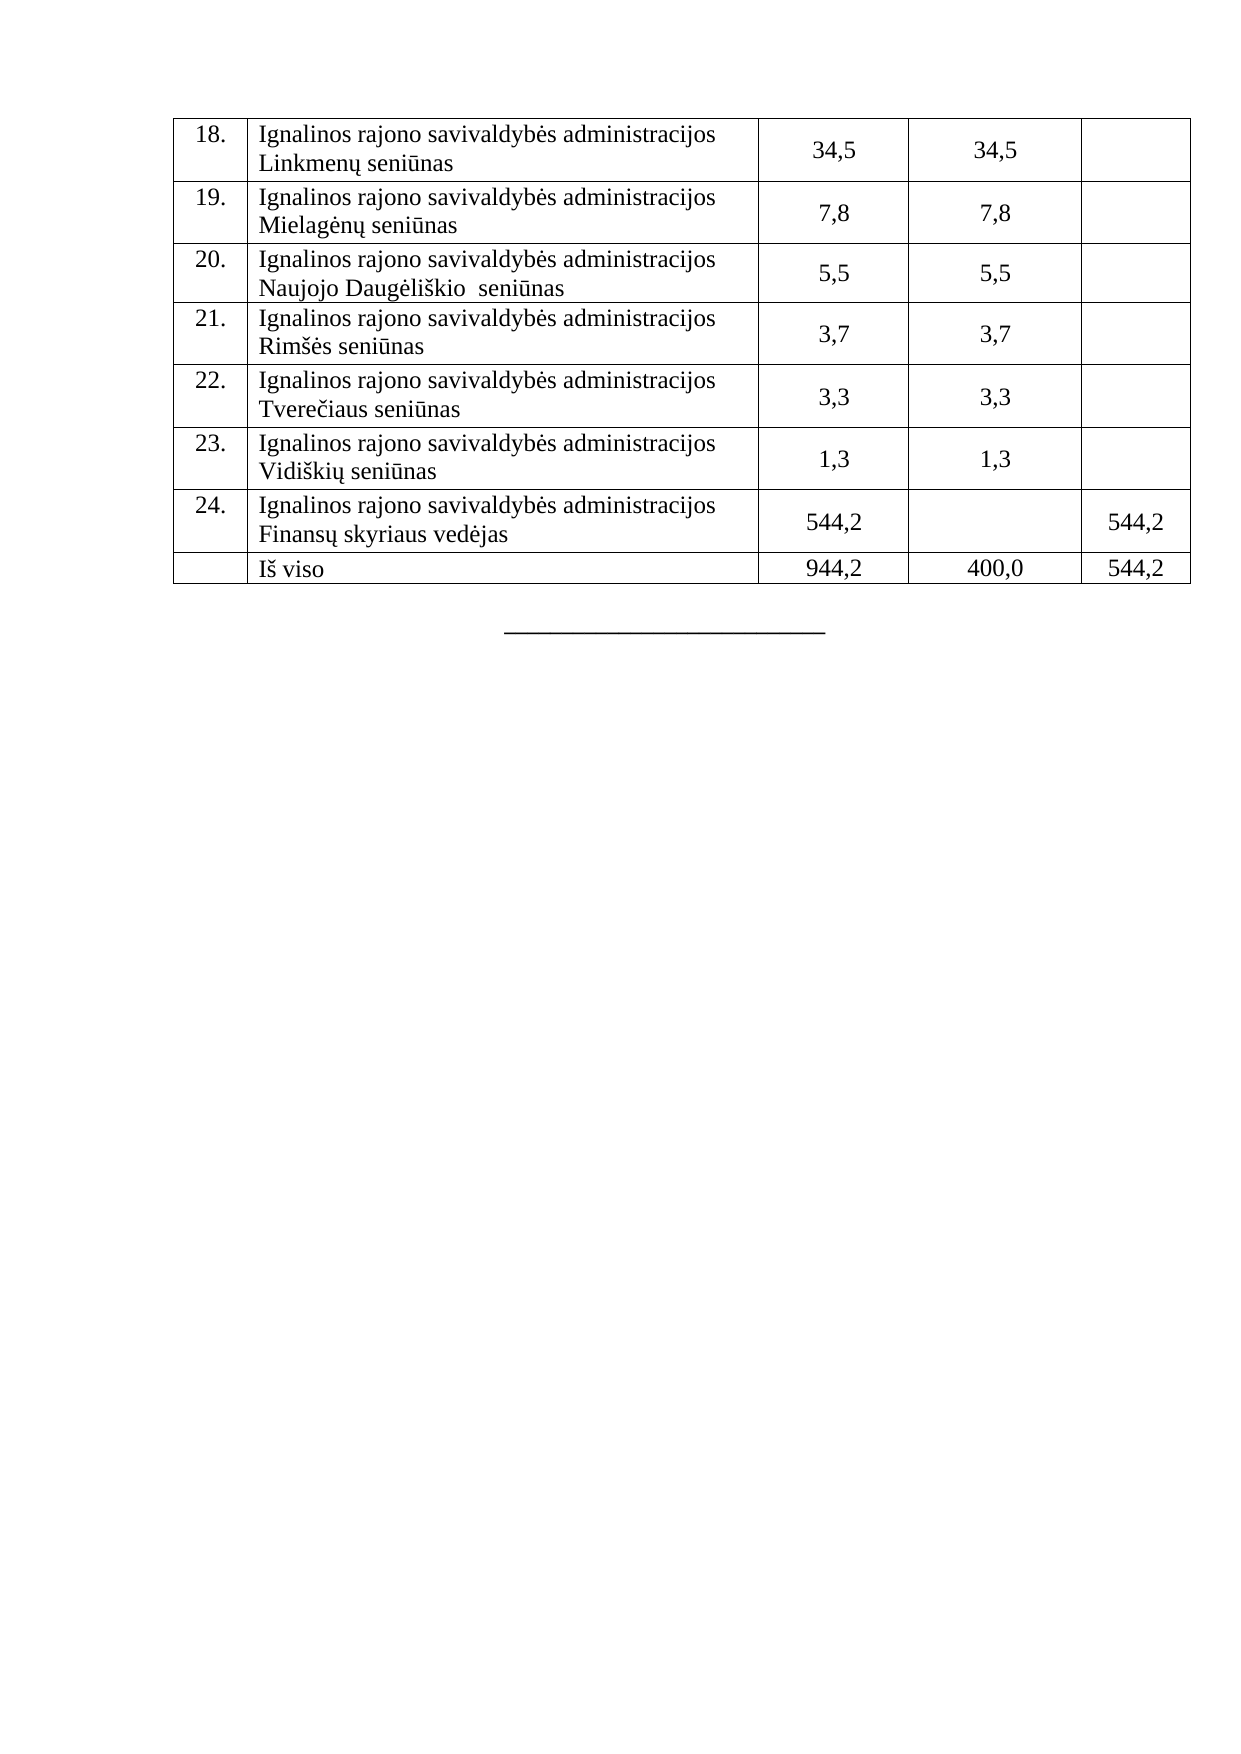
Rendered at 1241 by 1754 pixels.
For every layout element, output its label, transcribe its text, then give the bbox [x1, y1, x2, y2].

table_cell 34,5 [759, 119, 908, 181]
table_cell 22. [174, 365, 247, 427]
table_cell Ignalinos rajono savivaldybės administracijos Rimšės seniūnas [248, 303, 758, 364]
table_cell 19. [174, 182, 247, 243]
table_cell 1,3 [759, 428, 908, 489]
table_cell [1082, 244, 1190, 302]
table_cell 544,2 [759, 490, 908, 552]
table_cell 3,3 [759, 365, 908, 427]
table_cell 18. [174, 119, 247, 181]
table_cell 5,5 [909, 244, 1081, 302]
table_cell 1,3 [909, 428, 1081, 489]
table_cell [1082, 182, 1190, 243]
table_cell [174, 553, 247, 583]
table_cell 3,7 [759, 303, 908, 364]
table_cell 3,7 [909, 303, 1081, 364]
table_cell 3,3 [909, 365, 1081, 427]
table_cell 544,2 [1082, 553, 1190, 583]
table_cell 544,2 [1082, 490, 1190, 552]
table_cell 24. [174, 490, 247, 552]
table_cell 5,5 [759, 244, 908, 302]
table_cell Iš viso [248, 553, 758, 583]
table_cell 23. [174, 428, 247, 489]
table_cell [909, 490, 1081, 552]
table_cell 34,5 [909, 119, 1081, 181]
table_cell 20. [174, 244, 247, 302]
table_cell [1082, 119, 1190, 181]
table_cell [1082, 428, 1190, 489]
table_cell 400,0 [909, 553, 1081, 583]
table_cell 7,8 [759, 182, 908, 243]
table_cell [1082, 365, 1190, 427]
table_cell Ignalinos rajono savivaldybės administracijos Linkmenų seniūnas [248, 119, 758, 181]
table_cell Ignalinos rajono savivaldybės administracijos Naujojo Daugėliškio seniūnas [248, 244, 758, 302]
text ____________________________ [148, 610, 1181, 637]
table_cell Ignalinos rajono savivaldybės administracijos Vidiškių seniūnas [248, 428, 758, 489]
table_cell Ignalinos rajono savivaldybės administracijos Mielagėnų seniūnas [248, 182, 758, 243]
table_cell Ignalinos rajono savivaldybės administracijos Finansų skyriaus vedėjas [248, 490, 758, 552]
table_cell 21. [174, 303, 247, 364]
table_cell 7,8 [909, 182, 1081, 243]
table_cell 944,2 [759, 553, 908, 583]
table_cell Ignalinos rajono savivaldybės administracijos Tverečiaus seniūnas [248, 365, 758, 427]
table_cell [1082, 303, 1190, 364]
